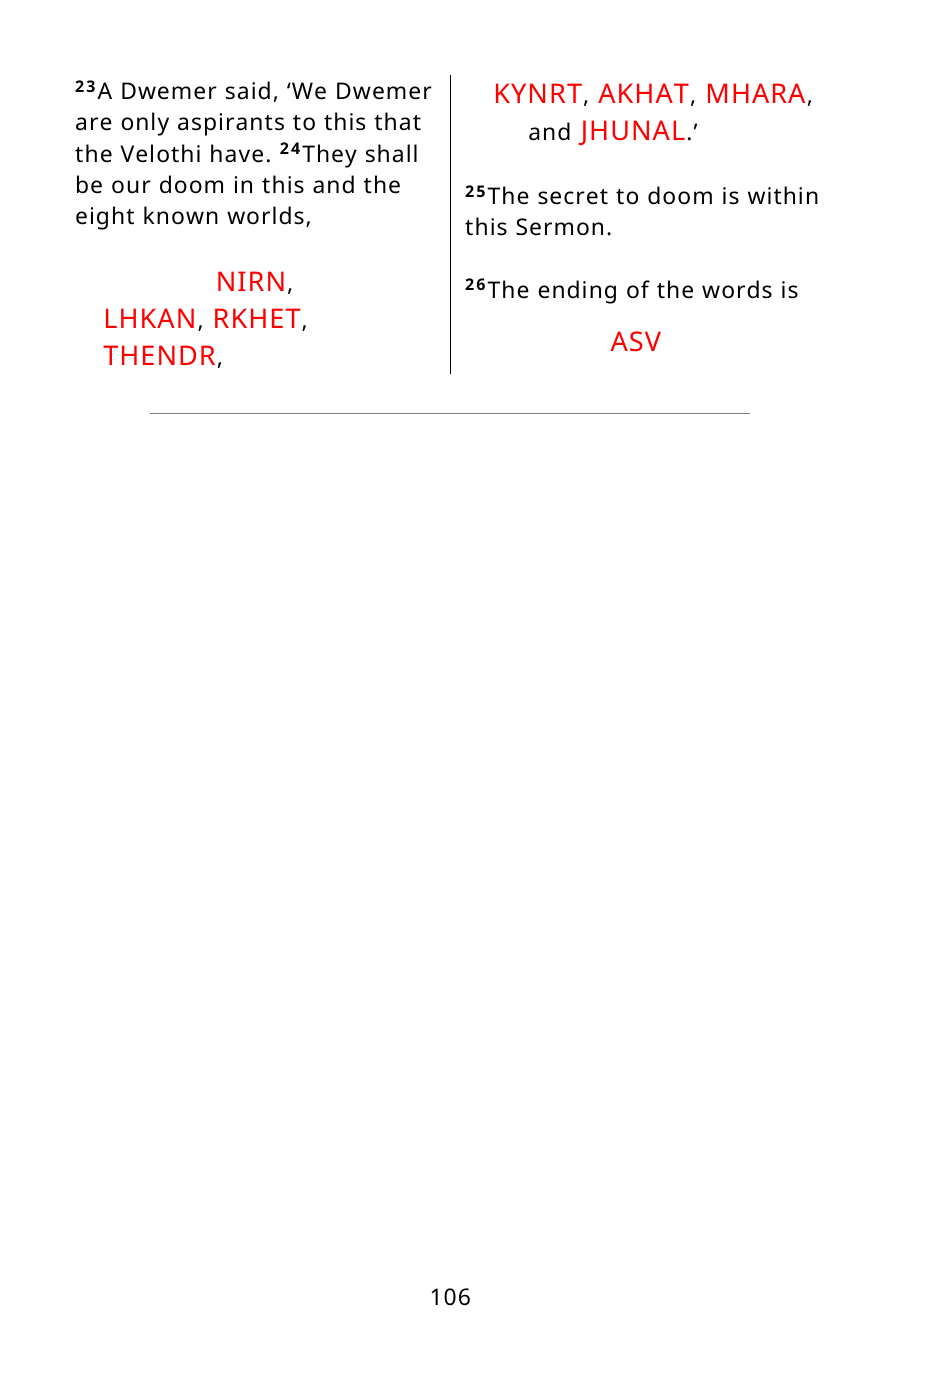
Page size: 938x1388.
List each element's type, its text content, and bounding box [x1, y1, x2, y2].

text 26The ending of the words is [465, 274, 825, 305]
text 25The secret to doom is within this Sermon. [465, 180, 825, 242]
text 23A Dwemer said, ‘We Dwemer are only aspirants to this that the Velothi have. 24They shall be our doom in this and the eight known worlds, [75, 75, 435, 231]
text and JHUNAL.’ [521, 112, 825, 149]
text ASV [465, 322, 806, 359]
text KYNRT, AKHAT, MHARA, [493, 75, 825, 112]
text NIRN, [216, 262, 435, 299]
text LHKAN, RKHET, THENDR, [103, 299, 435, 373]
